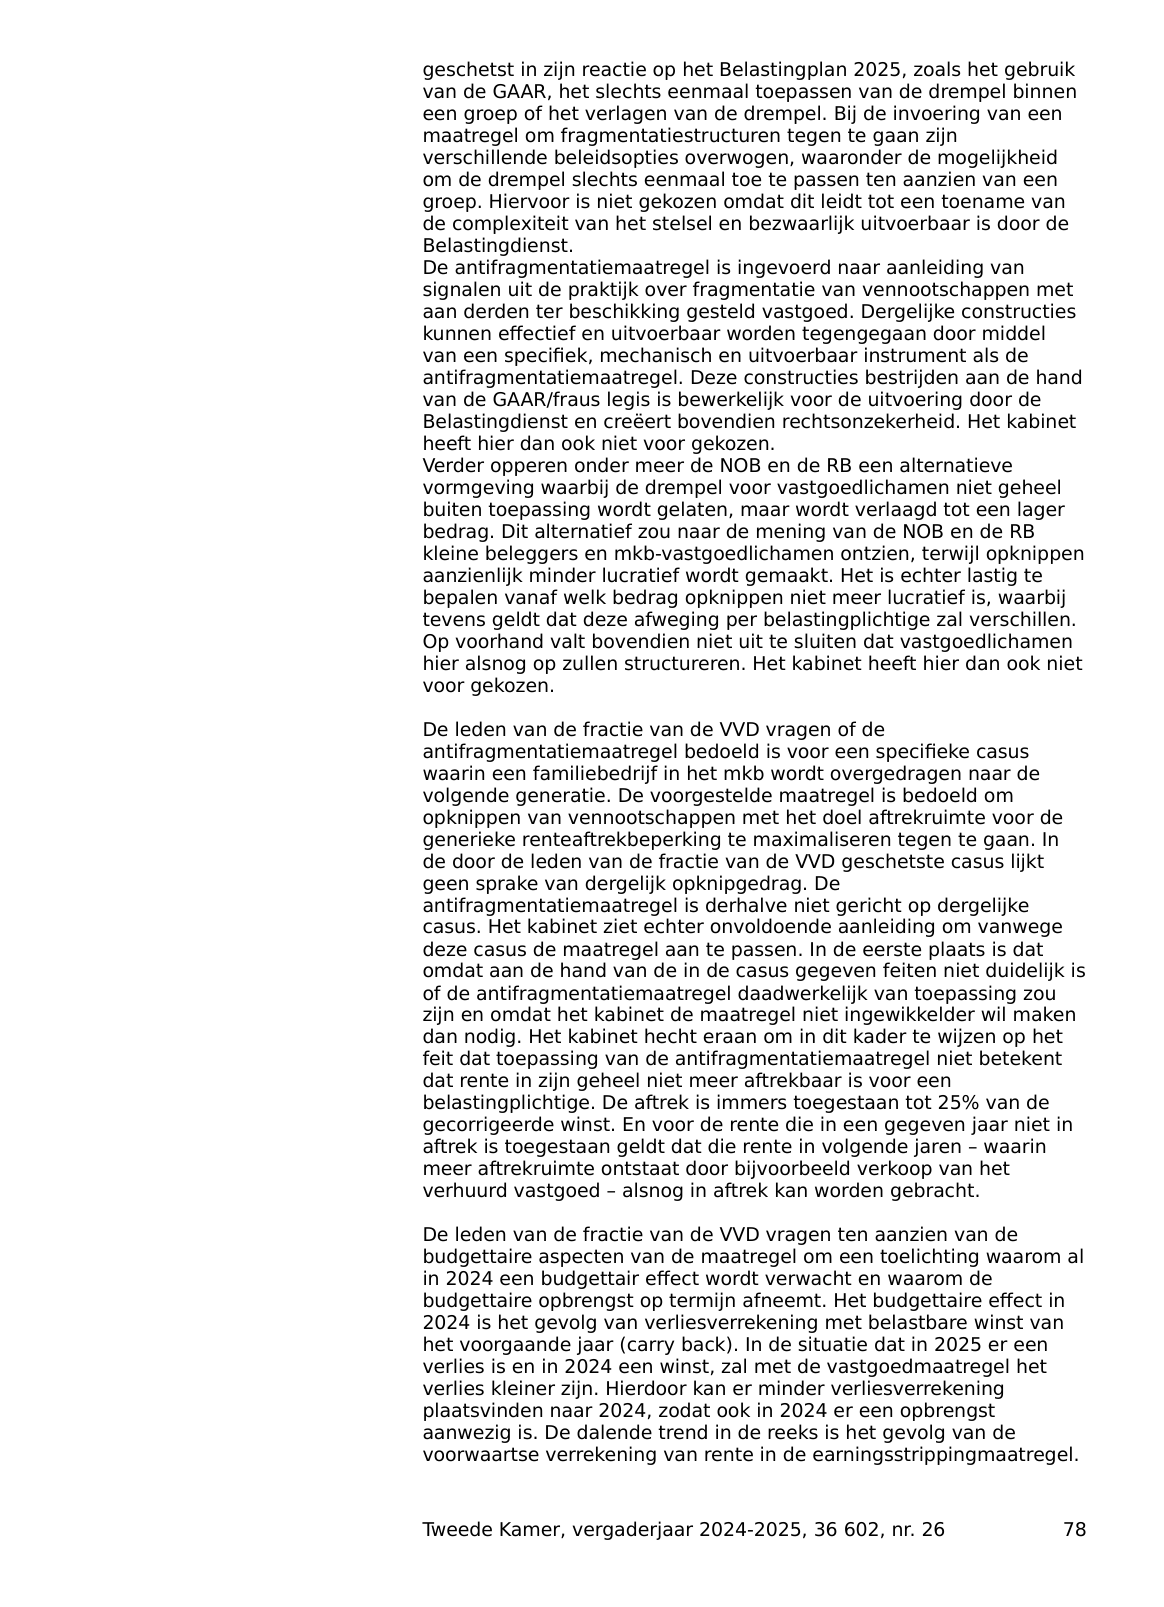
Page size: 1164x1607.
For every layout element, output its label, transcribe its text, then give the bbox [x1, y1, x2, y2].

text De leden van de fractie van de VVD vragen of de antifragmentatiemaatregel bedoeld is voor een specifieke casus waarin een familiebedrijf in het mkb wordt overgedragen naar de volgende generatie. De voorgestelde maatregel is bedoeld om opknippen van vennootschappen met het doel aftrekruimte voor de generieke renteaftrekbeperking te maximaliseren tegen te gaan. In de door de leden van de fractie van de VVD geschetste casus lijkt geen sprake van dergelijk opknipgedrag. De antifragmentatiemaatregel is derhalve niet gericht op dergelijke casus. Het kabinet ziet echter onvoldoende aanleiding om vanwege deze casus de maatregel aan te passen. In de eerste plaats is dat omdat aan de hand van de in de casus gegeven feiten niet duidelijk is of de antifragmentatiemaatregel daadwerkelijk van toepassing zou zijn en omdat het kabinet de maatregel niet ingewikkelder wil maken dan nodig. Het kabinet hecht eraan om in dit kader te wijzen op het feit dat toepassing van de antifragmentatiemaatregel niet betekent dat rente in zijn geheel niet meer aftrekbaar is voor een belastingplichtige. De aftrek is immers toegestaan tot 25% van de gecorrigeerde winst. En voor de rente die in een gegeven jaar niet in aftrek is toegestaan geldt dat die rente in volgende jaren – waarin meer aftrekruimte ontstaat door bijvoorbeeld verkoop van het verhuurd vastgoed – alsnog in aftrek kan worden gebracht. [422, 719, 1087, 1202]
text De antifragmentatiemaatregel is ingevoerd naar aanleiding van signalen uit de praktijk over fragmentatie van vennootschappen met aan derden ter beschikking gesteld vastgoed. Dergelijke constructies kunnen effectief en uitvoerbaar worden tegengegaan door middel van een specifiek, mechanisch en uitvoerbaar instrument als de antifragmentatiemaatregel. Deze constructies bestrijden aan de hand van de GAAR/fraus legis is bewerkelijk voor de uitvoering door de Belastingdienst en creëert bovendien rechtsonzekerheid. Het kabinet heeft hier dan ook niet voor gekozen. [422, 257, 1087, 455]
text geschetst in zijn reactie op het Belastingplan 2025, zoals het gebruik van de GAAR, het slechts eenmaal toepassen van de drempel binnen een groep of het verlagen van de drempel. Bij de invoering van een maatregel om fragmentatiestructuren tegen te gaan zijn verschillende beleidsopties overwogen, waaronder de mogelijkheid om de drempel slechts eenmaal toe te passen ten aanzien van een groep. Hiervoor is niet gekozen omdat dit leidt tot een toename van de complexiteit van het stelsel en bezwaarlijk uitvoerbaar is door de Belastingdienst. [422, 59, 1087, 257]
text Verder opperen onder meer de NOB en de RB een alternatieve vormgeving waarbij de drempel voor vastgoedlichamen niet geheel buiten toepassing wordt gelaten, maar wordt verlaagd tot een lager bedrag. Dit alternatief zou naar de mening van de NOB en de RB kleine beleggers en mkb-vastgoedlichamen ontzien, terwijl opknippen aanzienlijk minder lucratief wordt gemaakt. Het is echter lastig te bepalen vanaf welk bedrag opknippen niet meer lucratief is, waarbij tevens geldt dat deze afweging per belastingplichtige zal verschillen. Op voorhand valt bovendien niet uit te sluiten dat vastgoedlichamen hier alsnog op zullen structureren. Het kabinet heeft hier dan ook niet voor gekozen. [422, 455, 1087, 696]
text De leden van de fractie van de VVD vragen ten aanzien van de budgettaire aspecten van de maatregel om een toelichting waarom al in 2024 een budgettair effect wordt verwacht en waarom de budgettaire opbrengst op termijn afneemt. Het budgettaire effect in 2024 is het gevolg van verliesverrekening met belastbare winst van het voorgaande jaar (carry back). In de situatie dat in 2025 er een verlies is en in 2024 een winst, zal met de vastgoedmaatregel het verlies kleiner zijn. Hierdoor kan er minder verliesverrekening plaatsvinden naar 2024, zodat ook in 2024 er een opbrengst aanwezig is. De dalende trend in de reeks is het gevolg van de voorwaartse verrekening van rente in de earningsstrippingmaatregel. [422, 1224, 1087, 1466]
